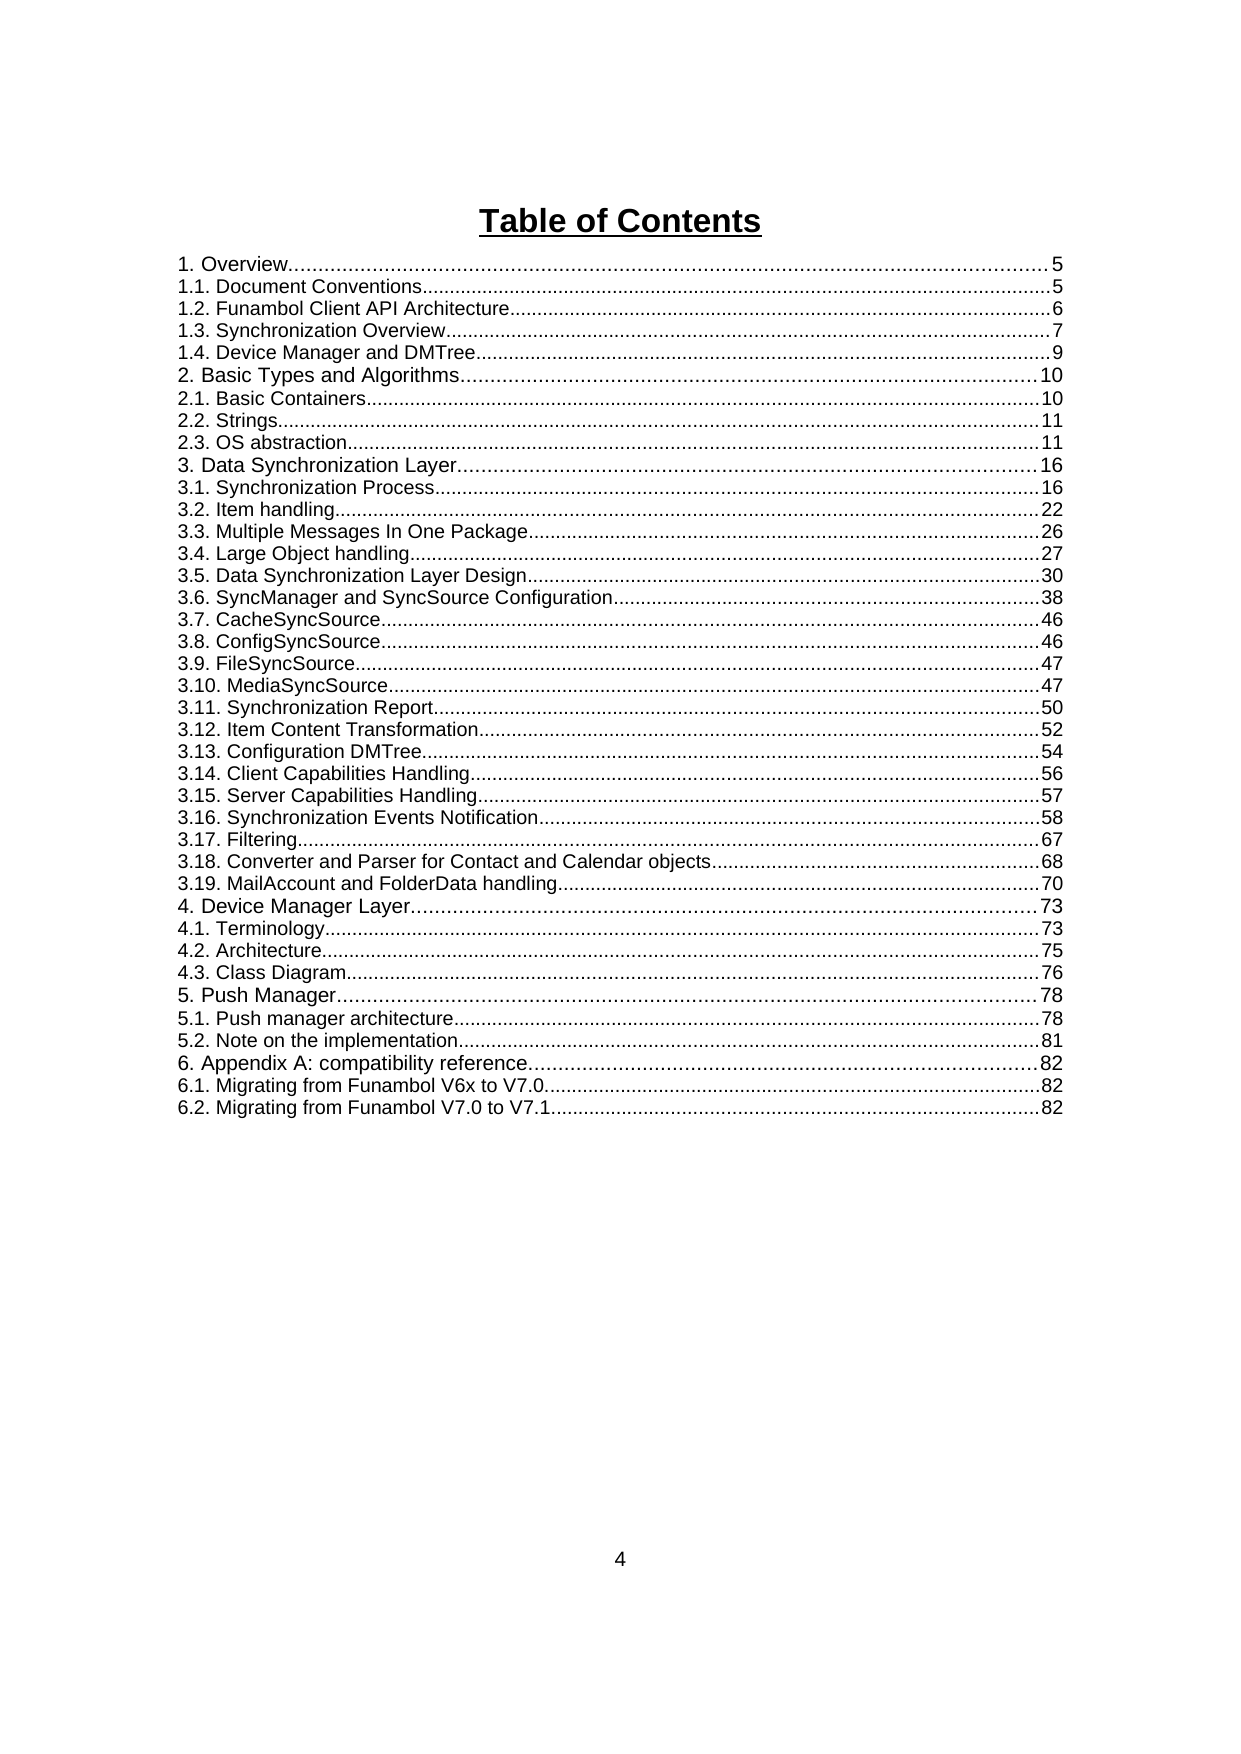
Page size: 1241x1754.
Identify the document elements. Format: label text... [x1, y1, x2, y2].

text 3.7. CacheSyncSource 46 [177, 608, 1063, 631]
text 1.1. Document Conventions 5 [177, 276, 1063, 298]
text 3.13. Configuration DMTree 54 [177, 740, 1063, 762]
text 6. Appendix A: compatibility reference. 82 [177, 1051, 1063, 1075]
text 1.3. Synchronization Overview 7 [177, 320, 1063, 342]
text 3.14. Client Capabilities Handling 56 [177, 762, 1063, 784]
text 2.2. Strings 11 [177, 409, 1063, 431]
text 2. Basic Types and Algorithms 10 [177, 364, 1063, 387]
text 3.15. Server Capabilities Handling 57 [177, 784, 1063, 806]
text 3.2. Item handling 22 [177, 499, 1063, 521]
text 3.10. MediaSyncSource 47 [177, 674, 1063, 696]
text 6.1. Migrating from Funambol V6x to V7.0. 82 [177, 1075, 1063, 1097]
text 3.16. Synchronization Events Notification 58 [177, 806, 1063, 828]
text 4.2. Architecture 75 [177, 940, 1063, 962]
text 2.3. OS abstraction 11 [177, 431, 1063, 453]
text 3. Data Synchronization Layer 16 [177, 453, 1063, 477]
text 3.12. Item Content Transformation 52 [177, 718, 1063, 740]
text 1.4. Device Manager and DMTree 9 [177, 342, 1063, 364]
text 5.2. Note on the implementation 81 [177, 1029, 1063, 1051]
text 3.17. Filtering 67 [177, 828, 1063, 850]
text 3.6. SyncManager and SyncSource Configuration 38 [177, 587, 1063, 608]
text 4.1. Terminology 73 [177, 918, 1063, 940]
text 3.11. Synchronization Report 50 [177, 696, 1063, 718]
text 1.2. Funambol Client API Architecture 6 [177, 298, 1063, 320]
text 5. Push Manager 78 [177, 984, 1063, 1007]
subtitle Table of Contents [177, 202, 1063, 240]
text 1. Overview 5 [177, 252, 1063, 276]
text 4. Device Manager Layer 73 [177, 894, 1063, 918]
text 3.19. MailAccount and FolderData handling 70 [177, 872, 1063, 894]
text 3.8. ConfigSyncSource 46 [177, 631, 1063, 652]
text 3.18. Converter and Parser for Contact and Calendar objects 68 [177, 850, 1063, 872]
text 2.1. Basic Containers 10 [177, 387, 1063, 409]
text 3.1. Synchronization Process 16 [177, 477, 1063, 499]
text 3.4. Large Object handling 27 [177, 543, 1063, 564]
text 4.3. Class Diagram 76 [177, 962, 1063, 984]
text 3.3. Multiple Messages In One Package 26 [177, 521, 1063, 543]
text 6.2. Migrating from Funambol V7.0 to V7.1. 82 [177, 1097, 1063, 1119]
text 5.1. Push manager architecture 78 [177, 1007, 1063, 1029]
text 3.9. FileSyncSource 47 [177, 652, 1063, 674]
text 3.5. Data Synchronization Layer Design 30 [177, 564, 1063, 587]
